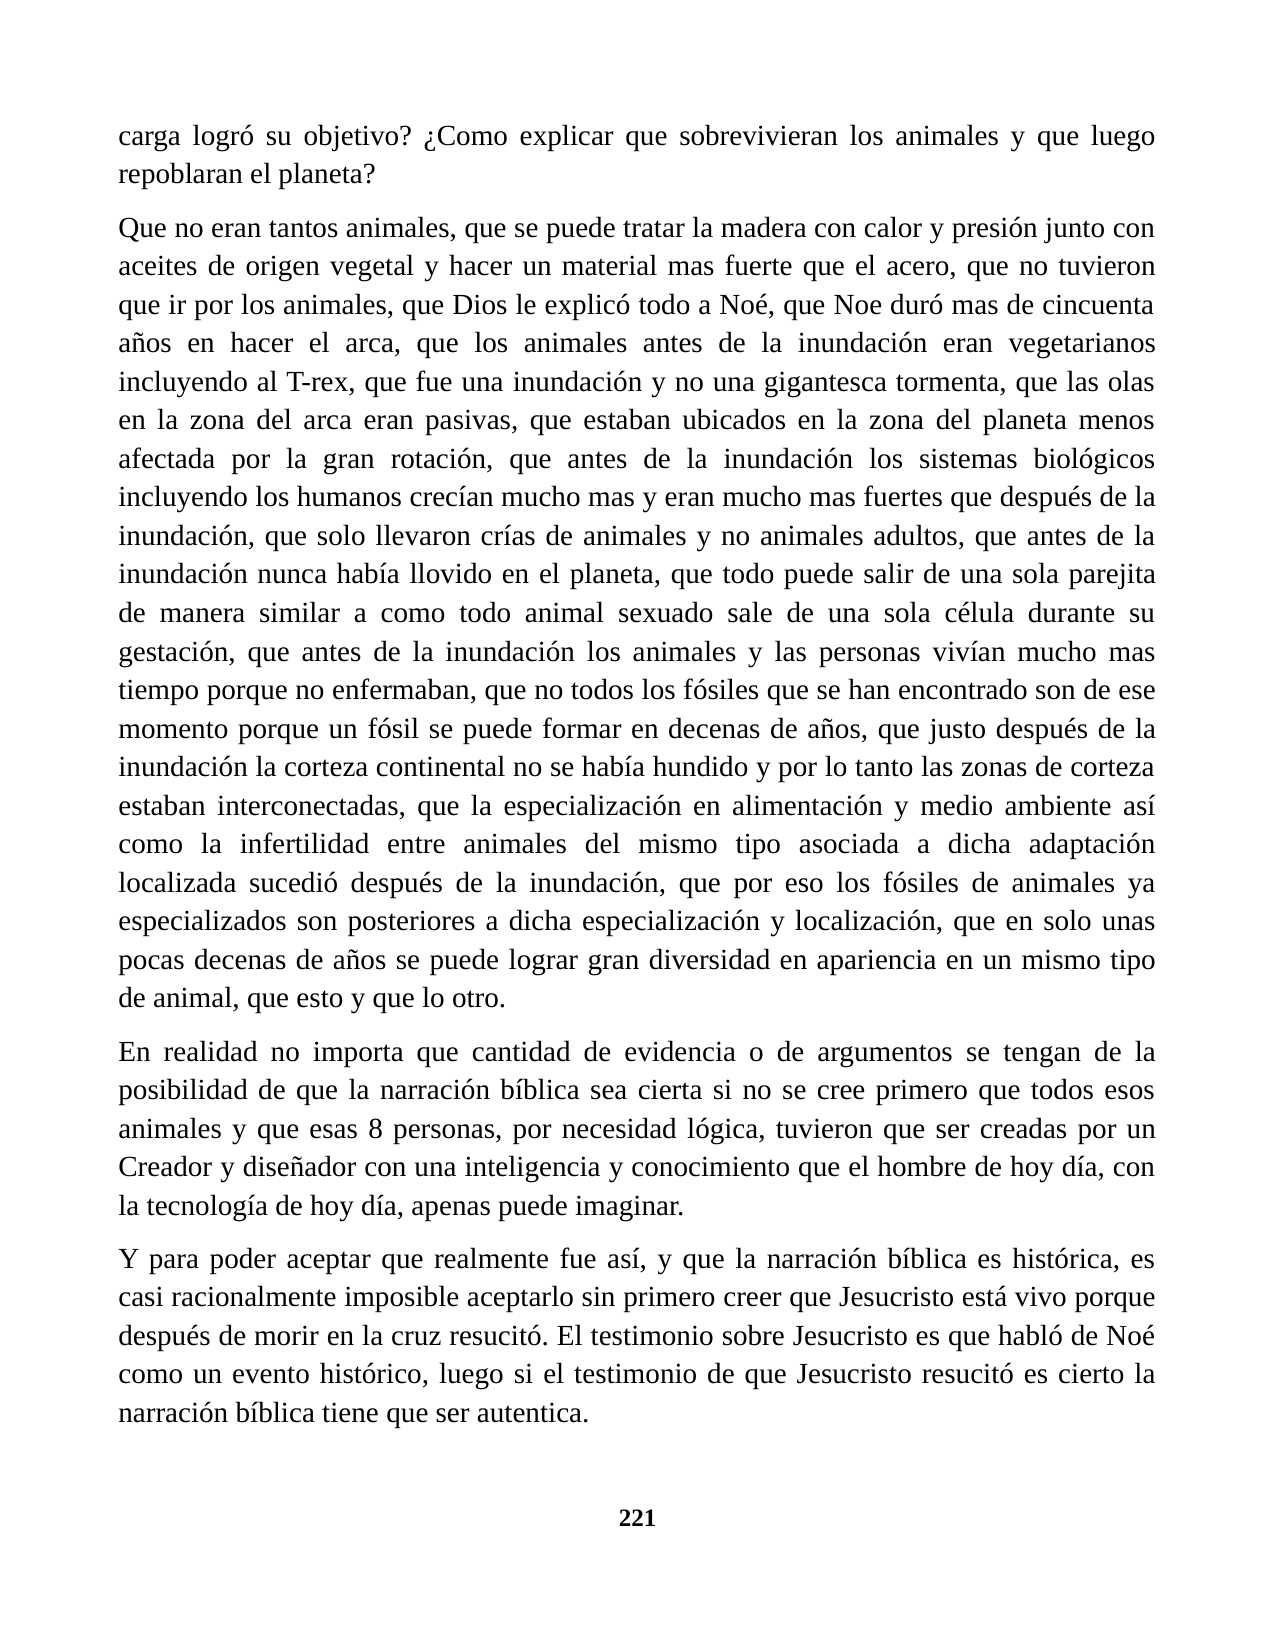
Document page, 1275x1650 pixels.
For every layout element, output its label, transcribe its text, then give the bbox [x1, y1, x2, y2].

text Que no eran tantos animales, que se puede tratar la madera con calor y presión junto con aceites de origen vegetal y hacer un material mas fuerte que el acero, que no tuvieron que ir por los animales, que Dios le explicó todo a Noé, que Noe duró mas de cincuenta años en hacer el arca, que los animales antes de la inundación eran vegetarianos incluyendo al T-rex, que fue una inundación y no una gigantesca tormenta, que las olas en la zona del arca eran pasivas, que estaban ubicados en la zona del planeta menos afectada por la gran rotación, que antes de la inundación los sistemas biológicos incluyendo los humanos crecían mucho mas y eran mucho mas fuertes que después de la inundación, que solo llevaron crías de animales y no animales adultos, que antes de la inundación nunca había llovido en el planeta, que todo puede salir de una sola parejita de manera similar a como todo animal sexuado sale de una sola célula durante su gestación, que antes de la inundación los animales y las personas vivían mucho mas tiempo porque no enfermaban, que no todos los fósiles que se han encontrado son de ese momento porque un fósil se puede formar en decenas de años, que justo después de la inundación la corteza continental no se había hundido y por lo tanto las zonas de corteza estaban interconectadas, que la especialización en alimentación y medio ambiente así como la infertilidad entre animales del mismo tipo asociada a dicha adaptación localizada sucedió después de la inundación, que por eso los fósiles de animales ya especializados son posteriores a dicha especialización y localización, que en solo unas pocas decenas de años se puede lograr gran diversidad en apariencia en un mismo tipo de animal, que esto y que lo otro. [118, 210, 1157, 1014]
text En realidad no importa que cantidad de evidencia o de argumentos se tengan de la posibilidad de que la narración bíblica sea cierta si no se cree primero que todos esos animales y que esas 8 personas, por necesidad lógica, tuvieron que ser creadas por un Creador y diseñador con una inteligencia y conocimiento que el hombre de hoy día, con la tecnología de hoy día, apenas puede imaginar. [118, 1034, 1157, 1221]
text carga logró su objetivo? ¿Como explicar que sobrevivieran los animales y que luego repoblaran el planeta? [118, 118, 1157, 190]
text Y para poder aceptar que realmente fue así, y que la narración bíblica es histórica, es casi racionalmente imposible aceptarlo sin primero creer que Jesucristo está vivo porque después de morir en la cruz resucitó. El testimonio sobre Jesucristo es que habló de Noé como un evento histórico, luego si el testimonio de que Jesucristo resucitó es cierto la narración bíblica tiene que ser autentica. [118, 1241, 1157, 1429]
